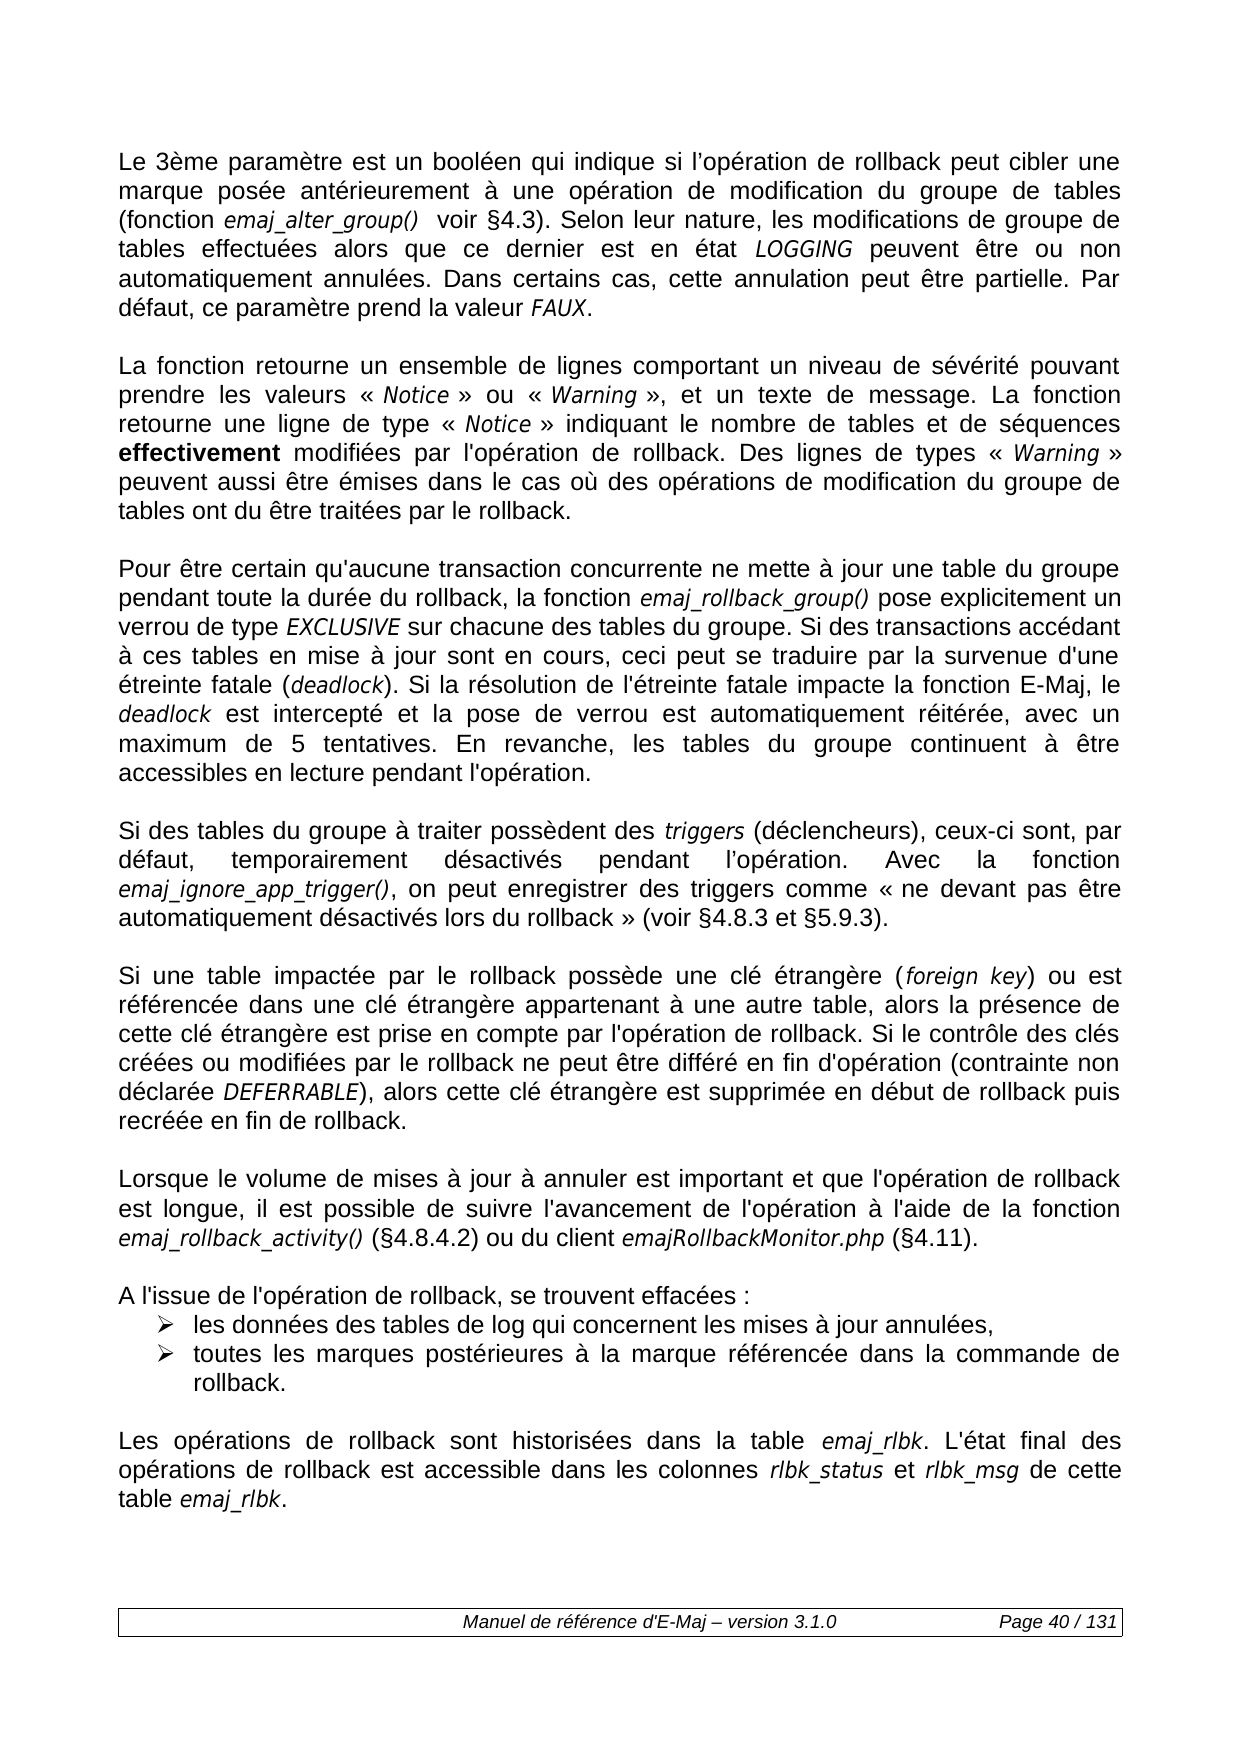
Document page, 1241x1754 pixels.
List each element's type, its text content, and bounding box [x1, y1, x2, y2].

text Les opérations de rollback sont historisées dans la table emaj_rlbk. L'état final des opérations de rollback est accessible dans les colonnes rlbk_status et rlbk_msg de cette table emaj_rlbk. [118, 1426, 1122, 1513]
text Lorsque le volume de mises à jour à annuler est important et que l'opération de rollback est longue, il est possible de suivre l'avancement de l'opération à l'aide de la fonction emaj_rollback_activity() (§4.8.4.2) ou du client emajRollbackMonitor.php (§4.11). [118, 1164, 1122, 1252]
text Pour être certain qu'aucune transaction concurrente ne mette à jour une table du groupe pendant toute la durée du rollback, la fonction emaj_rollback_group() pose explicitement un verrou de type EXCLUSIVE sur chacune des tables du groupe. Si des transactions accédant à ces tables en mise à jour sont en cours, ceci peut se traduire par la survenue d'une étreinte fatale (deadlock). Si la résolution de l'étreinte fatale impacte la fonction E-Maj, le deadlock est intercepté et la pose de verrou est automatiquement réitérée, avec un maximum de 5 tentatives. En revanche, les tables du groupe continuent à être accessibles en lecture pendant l'opération. [118, 554, 1122, 787]
text La fonction retourne un ensemble de lignes comportant un niveau de sévérité pouvant prendre les valeurs « Notice » ou « Warning », et un texte de message. La fonction retourne une ligne de type « Notice » indiquant le nombre de tables et de séquences effectivement modifiées par l'opération de rollback. Des lignes de types « Warning » peuvent aussi être émises dans le cas où des opérations de modification du groupe de tables ont du être traitées par le rollback. [118, 351, 1122, 525]
text Le 3ème paramètre est un booléen qui indique si l’opération de rollback peut cibler une marque posée antérieurement à une opération de modification du groupe de tables (fonction emaj_alter_group() voir §4.3). Selon leur nature, les modifications de groupe de tables effectuées alors que ce dernier est en état LOGGING peuvent être ou non automatiquement annulées. Dans certains cas, cette annulation peut être partielle. Par défaut, ce paramètre prend la valeur FAUX. [118, 147, 1122, 322]
list toutes les marques postérieures à la marque référencée dans la commande de rollback. [156, 1339, 1122, 1397]
list les données des tables de log qui concernent les mises à jour annulées, [156, 1310, 1122, 1339]
text Si une table impactée par le rollback possède une clé étrangère (foreign key) ou est référencée dans une clé étrangère appartenant à une autre table, alors la présence de cette clé étrangère est prise en compte par l'opération de rollback. Si le contrôle des clés créées ou modifiées par le rollback ne peut être différé en fin d'opération (contrainte non déclarée DEFERRABLE), alors cette clé étrangère est supprimée en début de rollback puis recréée en fin de rollback. [118, 961, 1122, 1135]
text A l'issue de l'opération de rollback, se trouvent effacées : [118, 1281, 1122, 1310]
text Si des tables du groupe à traiter possèdent des triggers (déclencheurs), ceux-ci sont, par défaut, temporairement désactivés pendant l’opération. Avec la fonction emaj_ignore_app_trigger(), on peut enregistrer des triggers comme « ne devant pas être automatiquement désactivés lors du rollback » (voir §4.8.3 et §5.9.3). [118, 816, 1122, 932]
